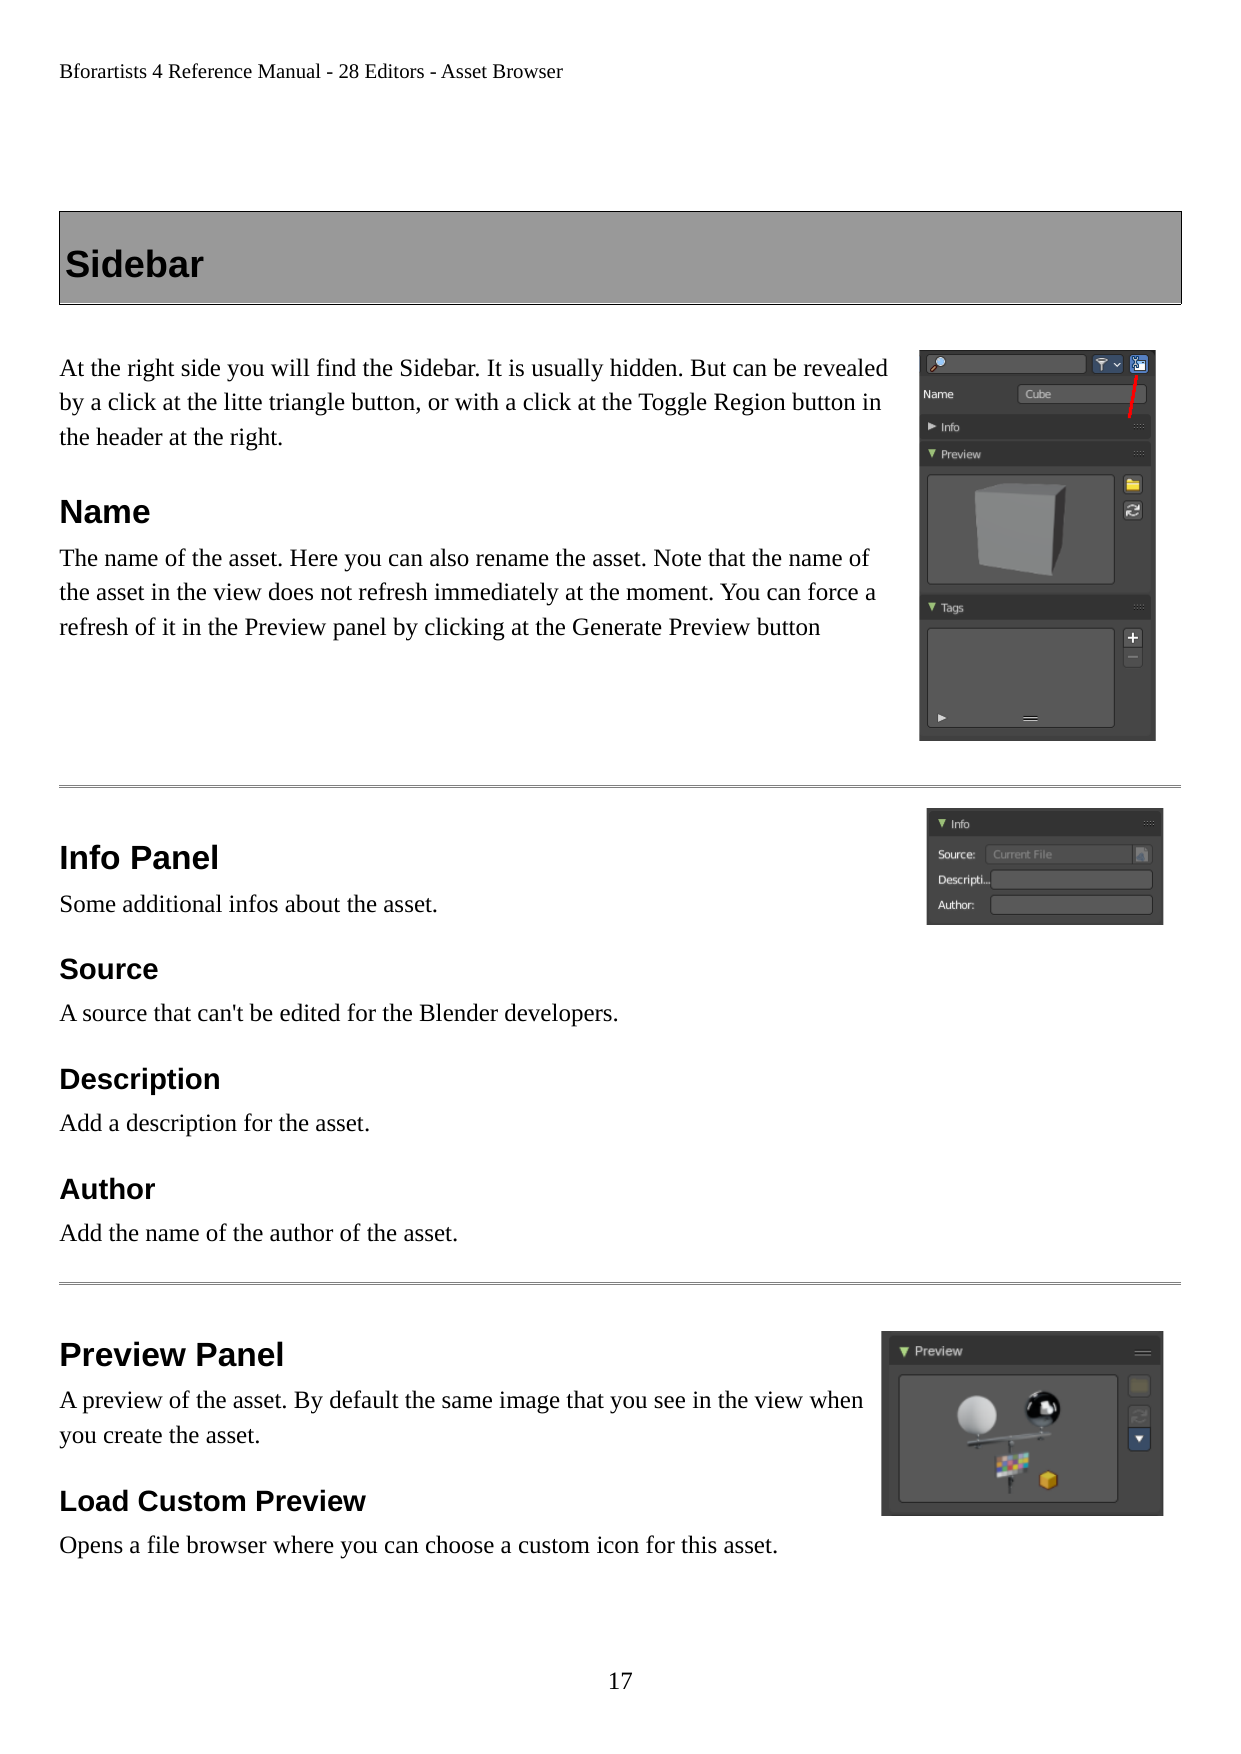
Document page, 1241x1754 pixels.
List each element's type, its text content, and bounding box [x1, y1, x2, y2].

subtitle [1164, 837, 1181, 876]
picture [881, 1331, 1164, 1516]
text Some additional infos about the asset. [59, 889, 926, 917]
text Add a description for the asset. [59, 1108, 1181, 1137]
subtitle Info Panel [59, 837, 926, 876]
text Opens a file browser where you can choose a custom icon for this asset. [59, 1530, 1181, 1559]
subtitle [1164, 1334, 1181, 1373]
subtitle Source [59, 952, 1181, 986]
text At the right side you will find the Sidebar. It is usually hidden. But can be revealed by a click at the litte triangle button, or with a click at the Toggle Region button in the header at the right. [59, 353, 919, 450]
text A source that can't be edited for the Blender developers. [59, 998, 1181, 1027]
text The name of the asset. Here you can also rename the asset. Note that the name of the asset in the view does not refresh immediately at the moment. You can force a refresh of it in the Preview panel by clicking at the Generate Preview button [59, 543, 919, 640]
picture [919, 350, 1156, 741]
table_header Sidebar [60, 212, 1181, 303]
text Add the name of the author of the asset. [59, 1218, 1181, 1247]
subtitle Preview Panel [59, 1334, 881, 1373]
subtitle Name [59, 491, 919, 530]
subtitle [1156, 491, 1181, 530]
text A preview of the asset. By default the same image that you see in the view when you create the asset. [59, 1386, 881, 1449]
subtitle Load Custom Preview [59, 1484, 1181, 1517]
picture [926, 808, 1164, 925]
subtitle Author [59, 1172, 1181, 1206]
subtitle Description [59, 1062, 1181, 1096]
